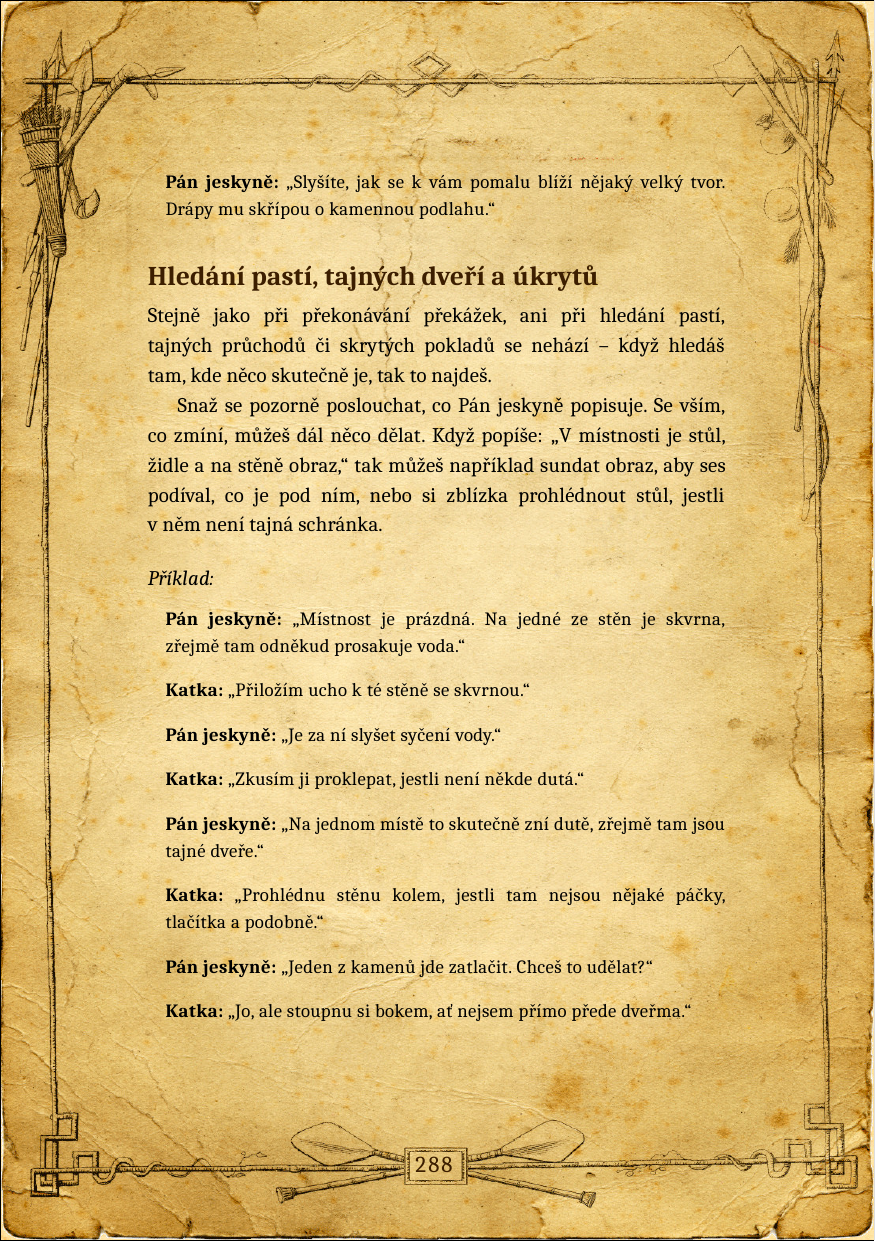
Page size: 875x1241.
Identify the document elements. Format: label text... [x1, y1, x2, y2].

text Stejně jako při překonávání překážek, ani při hledání pastí, tajných průchodů či skrytých pokladů se nehází – když hledáš tam, kde něco skutečně je, tak to najdeš. Snaž se pozorně poslouchat, co Pán jeskyně popisuje. Se vším, co zmíní, můžeš dál něco dělat. Když popíše: „V⁠ místnosti je stůl, židle a⁠ na stěně obraz,“ tak můžeš například sundat obraz, aby ses podíval, co je pod ním, nebo si zblízka prohlédnout stůl, jestli v⁠ něm není tajná schránka. [148, 304, 726, 537]
text Katka: „Přiložím ucho k⁠ té stěně se skvrnou.“ [165, 680, 726, 701]
text Pán jeskyně: „Je za ní slyšet syčení vody.“ [165, 724, 726, 746]
text Příklad: [148, 567, 726, 591]
text Pán jeskyně: „Místnost je prázdná. Na jedné ze stěn je skvrna, zřejmě tam odněkud prosakuje voda.“ [165, 608, 726, 657]
text Katka: „Prohlédnu stěnu kolem, jestli tam nejsou nějaké páčky, tlačítka a⁠ podobně.“ [165, 885, 726, 933]
text Pán jeskyně: „Na jednom místě to skutečně zní dutě, zřejmě tam jsou tajné dveře.“ [165, 813, 726, 862]
text Katka: „Jo, ale stoupnu si bokem, ať nejsem přímo přede dveřma.“ [165, 1001, 726, 1023]
subtitle Hledání pastí, tajných dveří a⁠ úkrytů [148, 261, 726, 292]
text Pán jeskyně: „Slyšíte, jak se k⁠ vám pomalu blíží nějaký velký tvor. Drápy mu skřípou o⁠ kamennou podlahu.“ [165, 172, 726, 220]
picture [1, 1, 874, 1240]
text Katka: „Zkusím ji proklepat, jestli není někde dutá.“ [165, 769, 726, 791]
text Pán jeskyně: „Jeden z⁠ kamenů jde zatlačit. Chceš to udělat?“ [165, 956, 726, 978]
